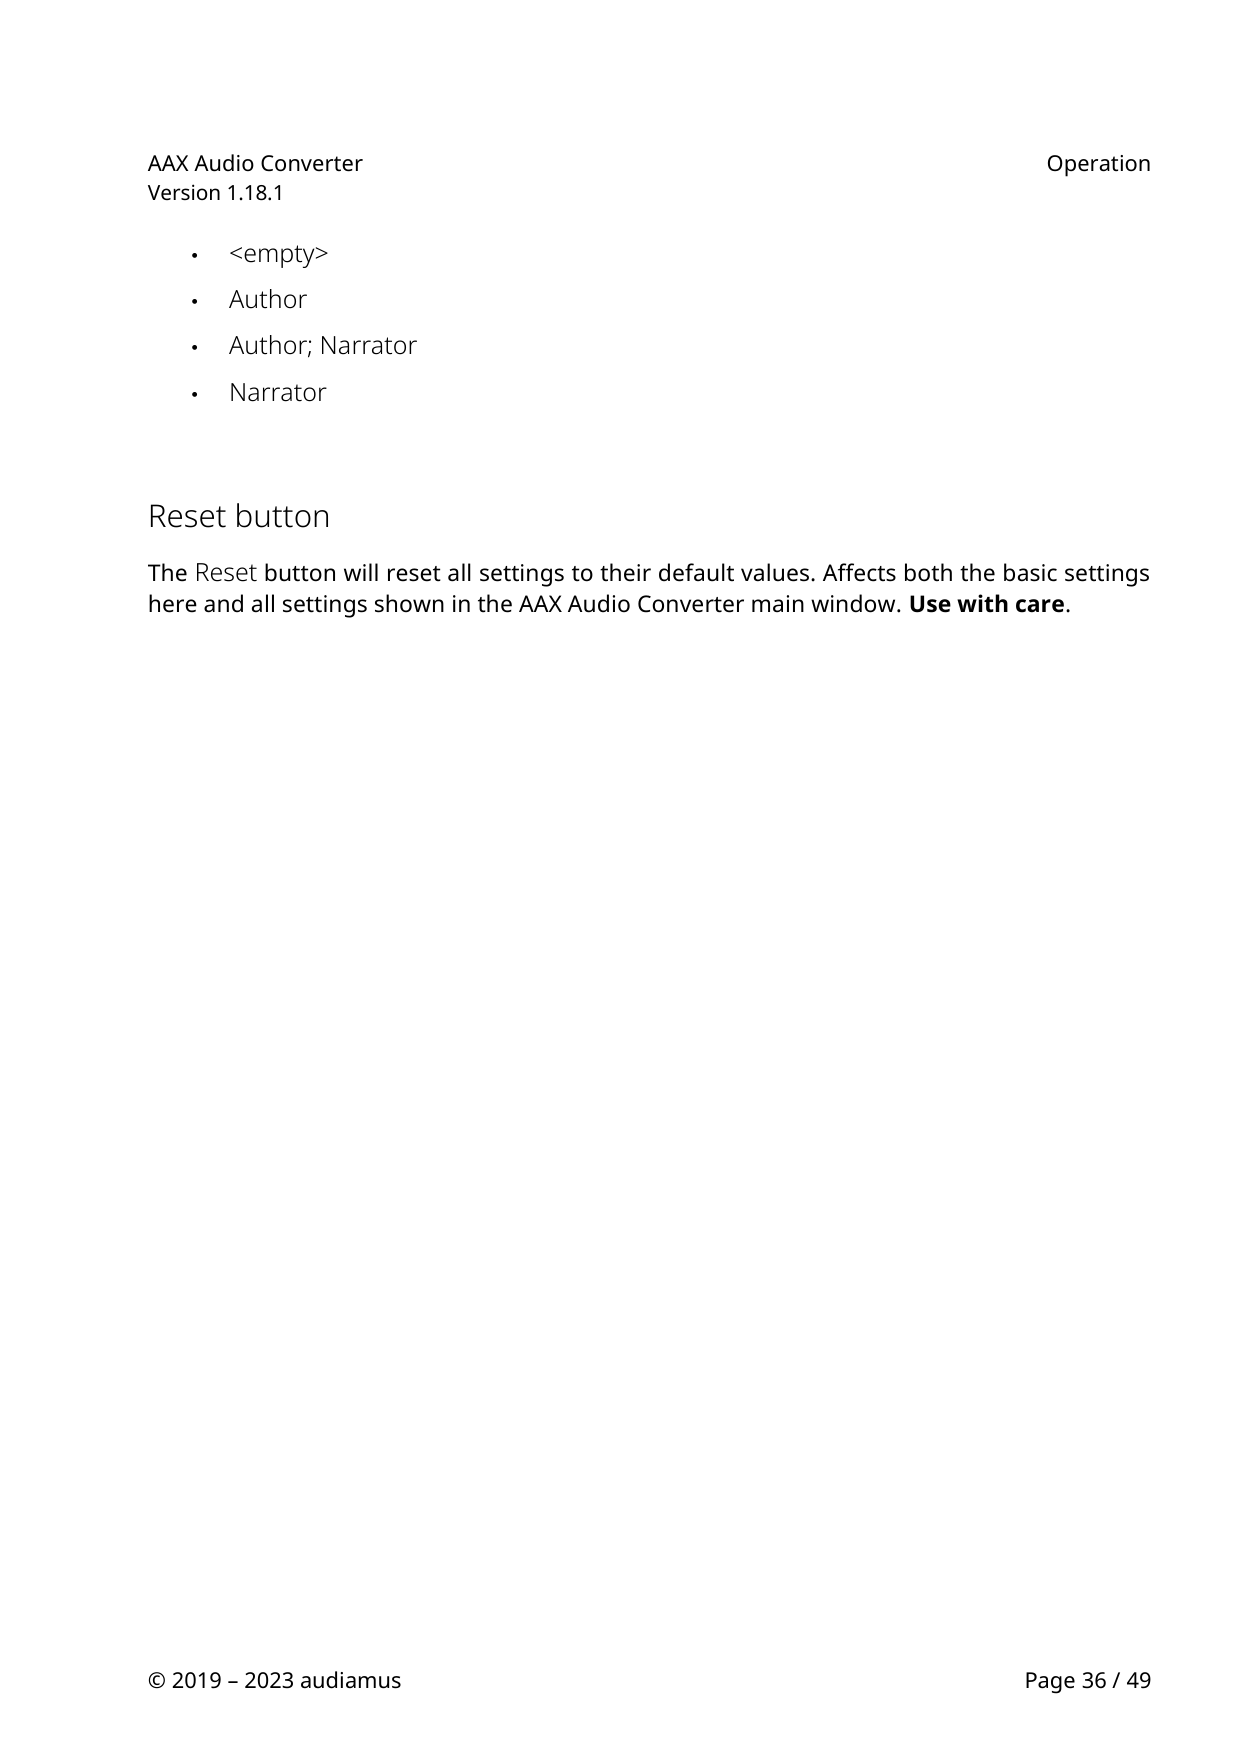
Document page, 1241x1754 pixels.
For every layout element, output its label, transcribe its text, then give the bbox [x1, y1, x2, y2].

text The Reset button will reset all settings to their default values. Affects both the basic settings here and all settings shown in the AAX Audio Converter main window. Use with care. [148, 554, 1152, 619]
list Narrator [191, 374, 1152, 408]
list Author [191, 282, 1152, 316]
list <empty> [191, 235, 1152, 269]
subtitle Reset button [148, 494, 1152, 537]
list Author; Narrator [191, 328, 1152, 362]
